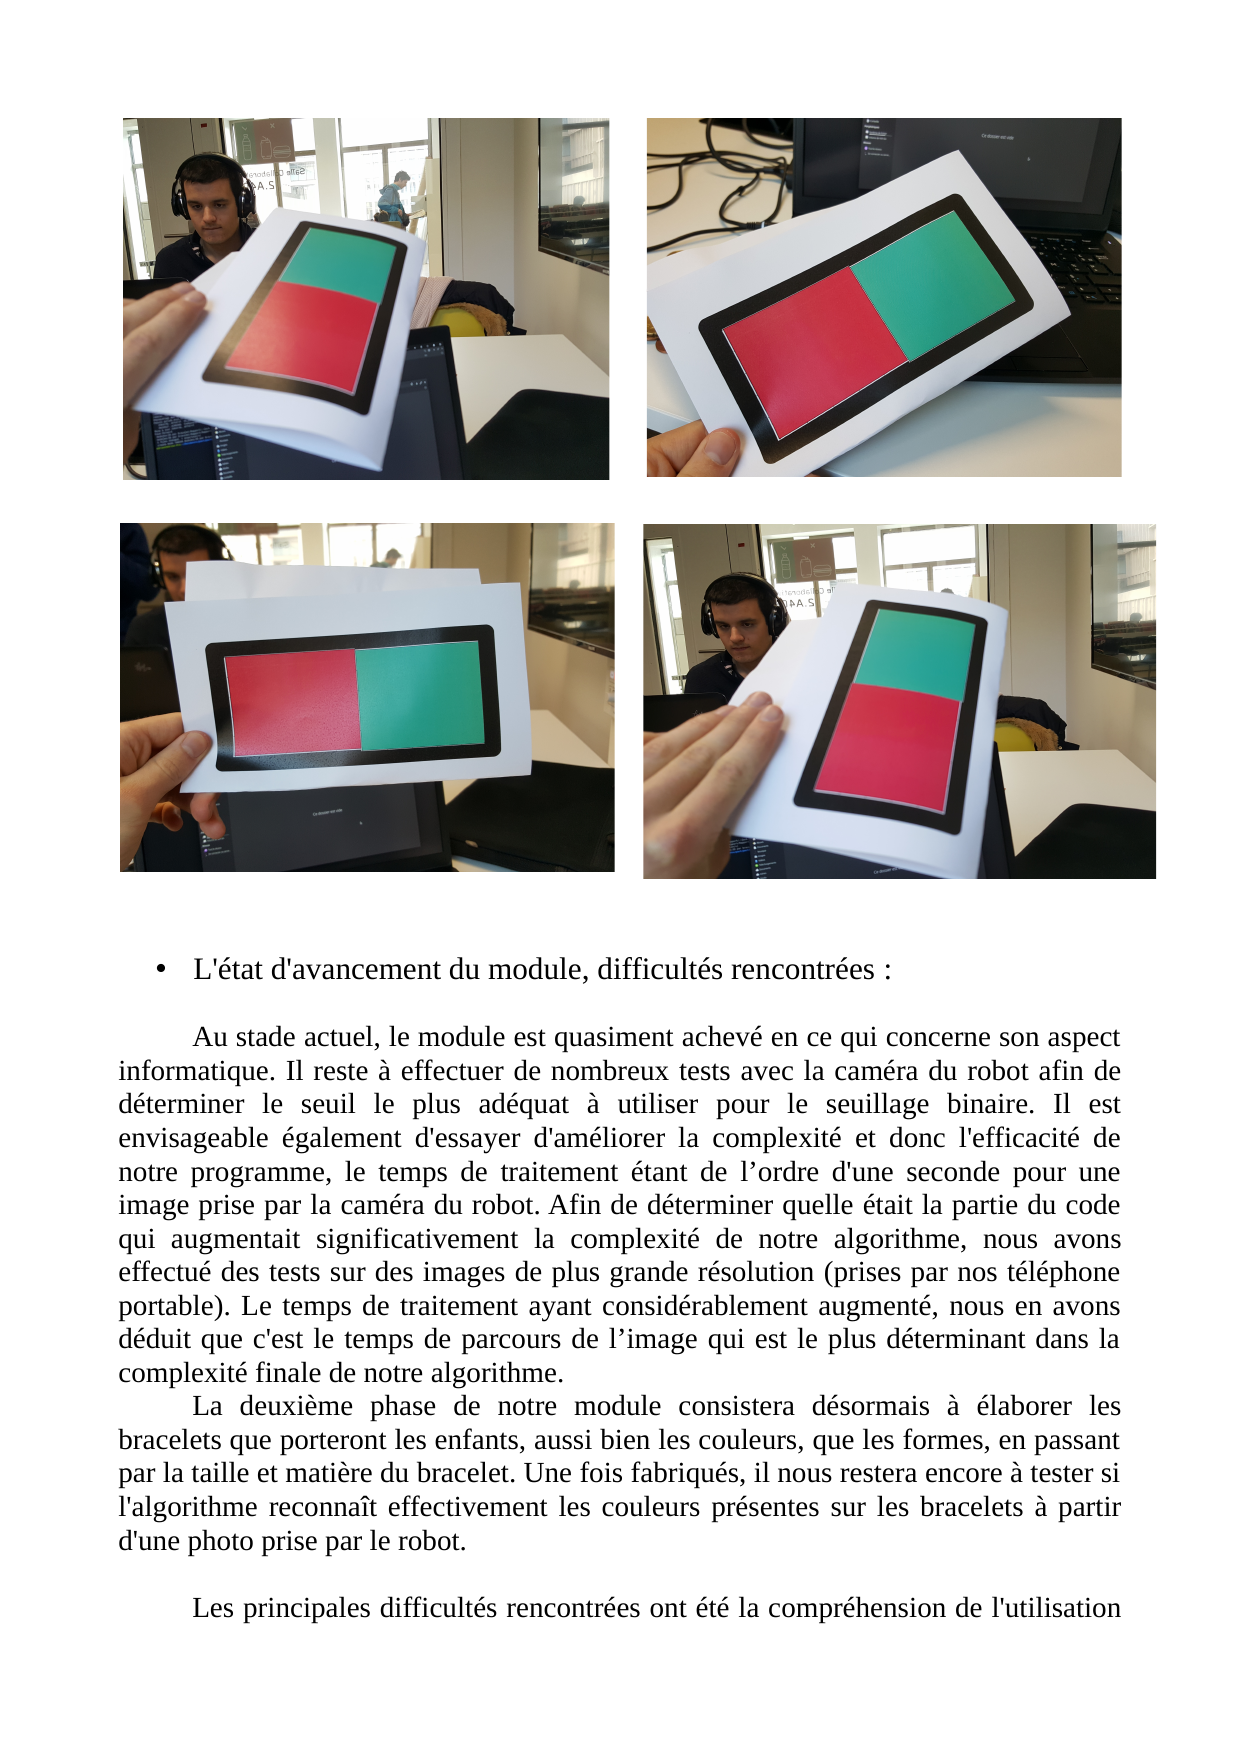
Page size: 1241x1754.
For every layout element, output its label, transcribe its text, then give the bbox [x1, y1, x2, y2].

text La deuxième phase de notre module consistera désormais à élaborer les bracelets que porteront les enfants, aussi bien les couleurs, que les formes, en passant par la taille et matière du bracelet. Une fois fabriqués, il nous restera encore à tester si l'algorithme reconnaît effectivement les couleurs présentes sur les bracelets à partir d'une photo prise par le robot. [118, 1388, 1122, 1556]
list L'état d'avancement du module, difficultés rencontrées : [156, 950, 1122, 986]
picture [123, 118, 610, 480]
text Les principales difficultés rencontrées ont été la compréhension de l'utilisation [118, 1590, 1122, 1623]
text Au stade actuel, le module est quasiment achevé en ce qui concerne son aspect informatique. Il reste à effectuer de nombreux tests avec la caméra du robot afin de déterminer le seuil le plus adéquat à utiliser pour le seuillage binaire. Il est envisageable également d'essayer d'améliorer la complexité et donc l'efficacité de notre programme, le temps de traitement étant de l’ordre d'une seconde pour une image prise par la caméra du robot. Afin de déterminer quelle était la partie du code qui augmentait significativement la complexité de notre algorithme, nous avons effectué des tests sur des images de plus grande résolution (prises par nos téléphone portable). Le temps de traitement ayant considérablement augmenté, nous en avons déduit que c'est le temps de parcours de l’image qui est le plus déterminant dans la complexité finale de notre algorithme. [118, 1019, 1122, 1388]
picture [646, 118, 1122, 477]
picture [643, 524, 1157, 879]
picture [120, 523, 615, 872]
